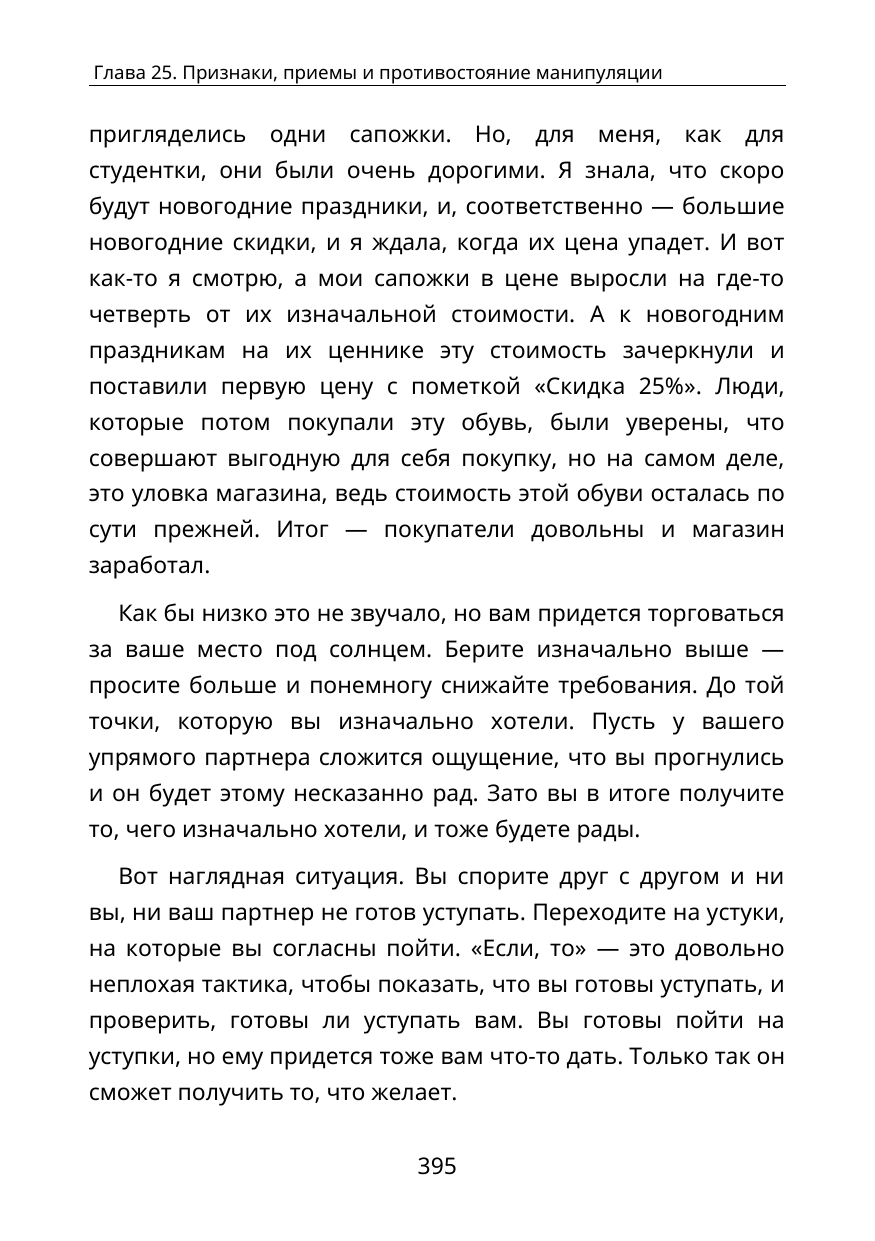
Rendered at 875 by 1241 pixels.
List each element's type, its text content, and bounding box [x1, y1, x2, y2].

text пригляделись одни сапожки. Но, для меня, как для студентки, они были очень дорогими. Я знала, что скоро будут новогодние праздники, и, соответственно — большие новогодние скидки, и я ждала, когда их цена упадет. И вот как-то я смотрю, а мои сапожки в цене выросли на где-то четверть от их изначальной стоимости. А к новогодним праздникам на их ценнике эту стоимость зачеркнули и поставили первую цену с пометкой «Скидка 25%». Люди, которые потом покупали эту обувь, были уверены, что совершают выгодную для себя покупку, но на самом деле, это уловка магазина, ведь стоимость этой обуви осталась по сути прежней. Итог — покупатели довольны и магазин заработал. [88, 118, 786, 581]
text Вот наглядная ситуация. Вы спорите друг с другом и ни вы, ни ваш партнер не готов уступать. Переходите на устуки, на которые вы согласны пойти. «Если, то» — это довольно неплохая тактика, чтобы показать, что вы готовы уступать, и проверить, готовы ли уступать вам. Вы готовы пойти на уступки, но ему придется тоже вам что-то дать. Только так он сможет получить то, что желает. [88, 860, 786, 1107]
text Как бы низко это не звучало, но вам придется торговаться за ваше место под солнцем. Берите изначально выше — просите больше и понемногу снижайте требования. До той точки, которую вы изначально хотели. Пусть у вашего упрямого партнера сложится ощущение, что вы прогнулись и он будет этому несказанно рад. Зато вы в итоге получите то, чего изначально хотели, и тоже будете рады. [88, 597, 786, 844]
